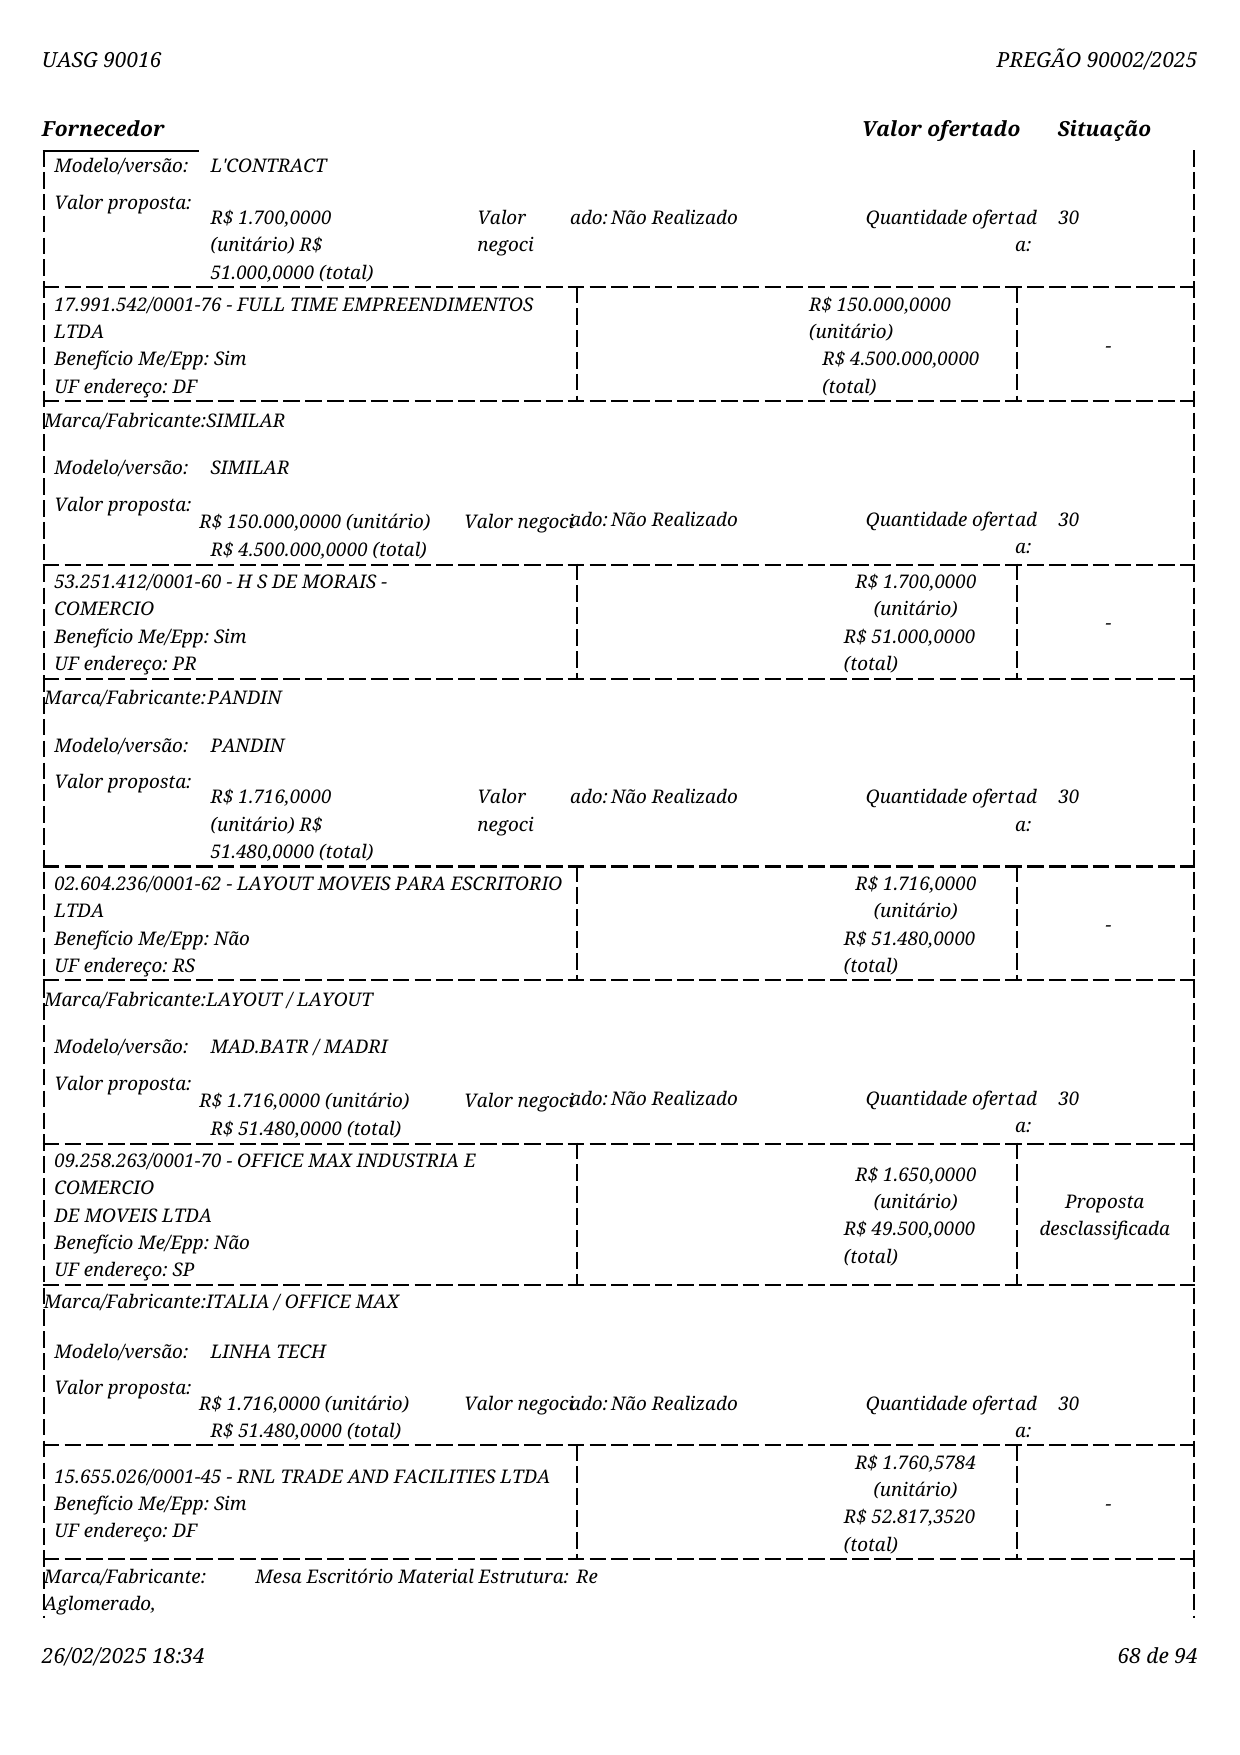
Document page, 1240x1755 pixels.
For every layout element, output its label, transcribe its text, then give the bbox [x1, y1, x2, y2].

table_cell Proposta desclassificada [1017, 1143, 1194, 1284]
table_cell [577, 729, 809, 779]
table_cell ado: Não Realizado [577, 501, 809, 563]
table_cell [809, 1335, 1017, 1385]
table_cell Modelo/versão: Valor proposta: [44, 152, 199, 286]
table_cell [1101, 1558, 1194, 1618]
table_cell Modelo/versão: Valor proposta: [44, 452, 199, 563]
table_cell Quantidade ofert [809, 1081, 1017, 1142]
table_cell Quantidade ofert [809, 1385, 1017, 1444]
table_cell [1017, 564, 1101, 677]
table_cell [1101, 1031, 1194, 1081]
table_cell [1017, 1031, 1101, 1081]
table_cell [1017, 979, 1101, 1031]
table_cell [1101, 779, 1194, 865]
table_cell [1017, 1558, 1101, 1618]
table_cell [577, 865, 809, 979]
table_cell [1101, 452, 1194, 501]
table_cell [577, 979, 809, 1031]
table_cell [1017, 1335, 1194, 1385]
table_cell [1017, 678, 1101, 729]
table_cell ada: [1017, 1081, 1048, 1142]
table_cell R$ 150.000,0000 (unitário) R$ 4.500.000,0000 (total) [809, 286, 1017, 400]
table_cell Marca/Fabricante: PANDIN [44, 678, 477, 729]
table_cell Valor negoci [477, 779, 577, 865]
table_cell [809, 1284, 1017, 1335]
table_cell Modelo/versão: Valor proposta: [44, 1031, 199, 1142]
table_cell LINHA TECH [199, 1335, 577, 1385]
table_cell R$ 1.700,0000 (unitário) R$ 51.000,0000 (total) [809, 564, 1017, 677]
table_cell R$ 1.760,5784 (unitário) R$ 52.817,3520 (total) [809, 1444, 1017, 1558]
table_cell ada: [1017, 1385, 1048, 1444]
table_cell [809, 678, 1017, 729]
table_cell ada: [1017, 200, 1048, 286]
table_cell Quantidade ofert [809, 501, 1017, 563]
table_cell [477, 678, 577, 729]
table_cell [577, 150, 809, 199]
table_cell [577, 1143, 809, 1284]
table_cell R$ 1.716,0000 (unitário) R$ 51.480,0000 (total) [199, 779, 477, 865]
table_cell R$ 1.716,0000 (unitário) Valor negoci R$ 51.480,0000 (total) [199, 1081, 577, 1142]
table_cell 53.251.412/0001-60 - H S DE MORAIS - COMERCIO Benefício Me/Epp: Sim UF endereço: PR [44, 564, 477, 677]
table_cell - [1101, 564, 1194, 677]
table_cell PANDIN [199, 729, 477, 779]
table_cell Marca/Fabricante: SIMILAR [44, 400, 577, 452]
table_cell MAD.BATR / MADRI [199, 1031, 577, 1081]
table_cell [577, 564, 809, 677]
table_cell [1017, 400, 1101, 452]
table_cell - [1101, 1444, 1194, 1558]
table_cell [809, 452, 1017, 501]
table_cell ada: [1017, 779, 1048, 865]
table_cell Quantidade ofert [809, 200, 1017, 286]
table_cell [809, 979, 1017, 1031]
table_cell Modelo/versão: Valor proposta: [44, 729, 199, 865]
table_cell Re [577, 1558, 809, 1618]
table_cell L'CONTRACT [199, 150, 477, 199]
table_cell 30 [1048, 1081, 1101, 1142]
table_cell 30 [1048, 200, 1194, 286]
table_cell Marca/Fabricante: Mesa Escritório Material Estrutura: Aglomerado, [44, 1558, 577, 1618]
table_cell 17.991.542/0001-76 - FULL TIME EMPREENDIMENTOS LTDA Benefício Me/Epp: Sim UF endereço: DF [44, 286, 577, 400]
table_cell [1101, 979, 1194, 1031]
table_cell [1101, 729, 1194, 779]
table_cell [1017, 1444, 1101, 1558]
table_cell SIMILAR [199, 452, 577, 501]
table_cell [1101, 678, 1194, 729]
table_cell R$ 150.000,0000 (unitário) Valor negoci R$ 4.500.000,0000 (total) [199, 501, 577, 563]
table_cell [1101, 400, 1194, 452]
table_cell Quantidade ofert [809, 779, 1017, 865]
table_cell R$ 1.650,0000 (unitário) R$ 49.500,0000 (total) [809, 1143, 1017, 1284]
table_cell ado: Não Realizado [577, 200, 809, 286]
table_cell [809, 1558, 1017, 1618]
table_cell [577, 1284, 809, 1335]
table_cell ado: Não Realizado [577, 1081, 809, 1142]
table_cell 30 [1048, 779, 1101, 865]
table_cell [577, 1031, 809, 1081]
table_cell [477, 729, 577, 779]
table_cell - [1101, 865, 1194, 979]
table_cell [577, 286, 809, 400]
table_cell [577, 400, 809, 452]
table_cell [577, 1444, 809, 1558]
table_cell R$ 1.716,0000 (unitário) R$ 51.480,0000 (total) [809, 865, 1017, 979]
table_cell [1101, 1081, 1194, 1142]
table_cell [1017, 1284, 1194, 1335]
table_cell ado: Não Realizado [577, 1385, 809, 1444]
table_cell Marca/Fabricante: ITALIA / OFFICE MAX [44, 1284, 577, 1335]
table_cell [1017, 286, 1101, 400]
table_cell [809, 729, 1017, 779]
table_cell [809, 400, 1017, 452]
table_cell Valor negoci [477, 200, 577, 286]
table_cell [809, 150, 1017, 199]
table_cell [1017, 729, 1101, 779]
table_cell [477, 564, 577, 677]
table_cell [577, 1335, 809, 1385]
table_cell 02.604.236/0001-62 - LAYOUT MOVEIS PARA ESCRITORIO LTDA Benefício Me/Epp: Não UF endereço: RS [44, 865, 577, 979]
table_cell 30 [1048, 501, 1101, 563]
table_cell ada: [1017, 501, 1048, 563]
table_cell Modelo/versão: Valor proposta: [44, 1335, 199, 1444]
table_cell [1017, 150, 1194, 199]
table_cell [477, 150, 577, 199]
table_cell [1101, 501, 1194, 563]
table_cell 30 [1048, 1385, 1194, 1444]
table_cell 15.655.026/0001-45 - RNL TRADE AND FACILITIES LTDA Benefício Me/Epp: Sim UF endereço: DF [44, 1444, 577, 1558]
table_cell [1017, 452, 1101, 501]
table_cell Marca/Fabricante: LAYOUT / LAYOUT [44, 979, 577, 1031]
table_cell - [1101, 286, 1194, 400]
table_cell R$ 1.700,0000 (unitário) R$ 51.000,0000 (total) [199, 200, 477, 286]
table_cell [809, 1031, 1017, 1081]
table_cell [577, 452, 809, 501]
table_cell ado: Não Realizado [577, 779, 809, 865]
table_cell R$ 1.716,0000 (unitário) Valor negoci R$ 51.480,0000 (total) [199, 1385, 577, 1444]
table_cell 09.258.263/0001-70 - OFFICE MAX INDUSTRIA E COMERCIO DE MOVEIS LTDA Benefício Me/Epp: Não UF endereço: SP [44, 1143, 577, 1284]
table_cell [577, 678, 809, 729]
table_cell [1017, 865, 1101, 979]
